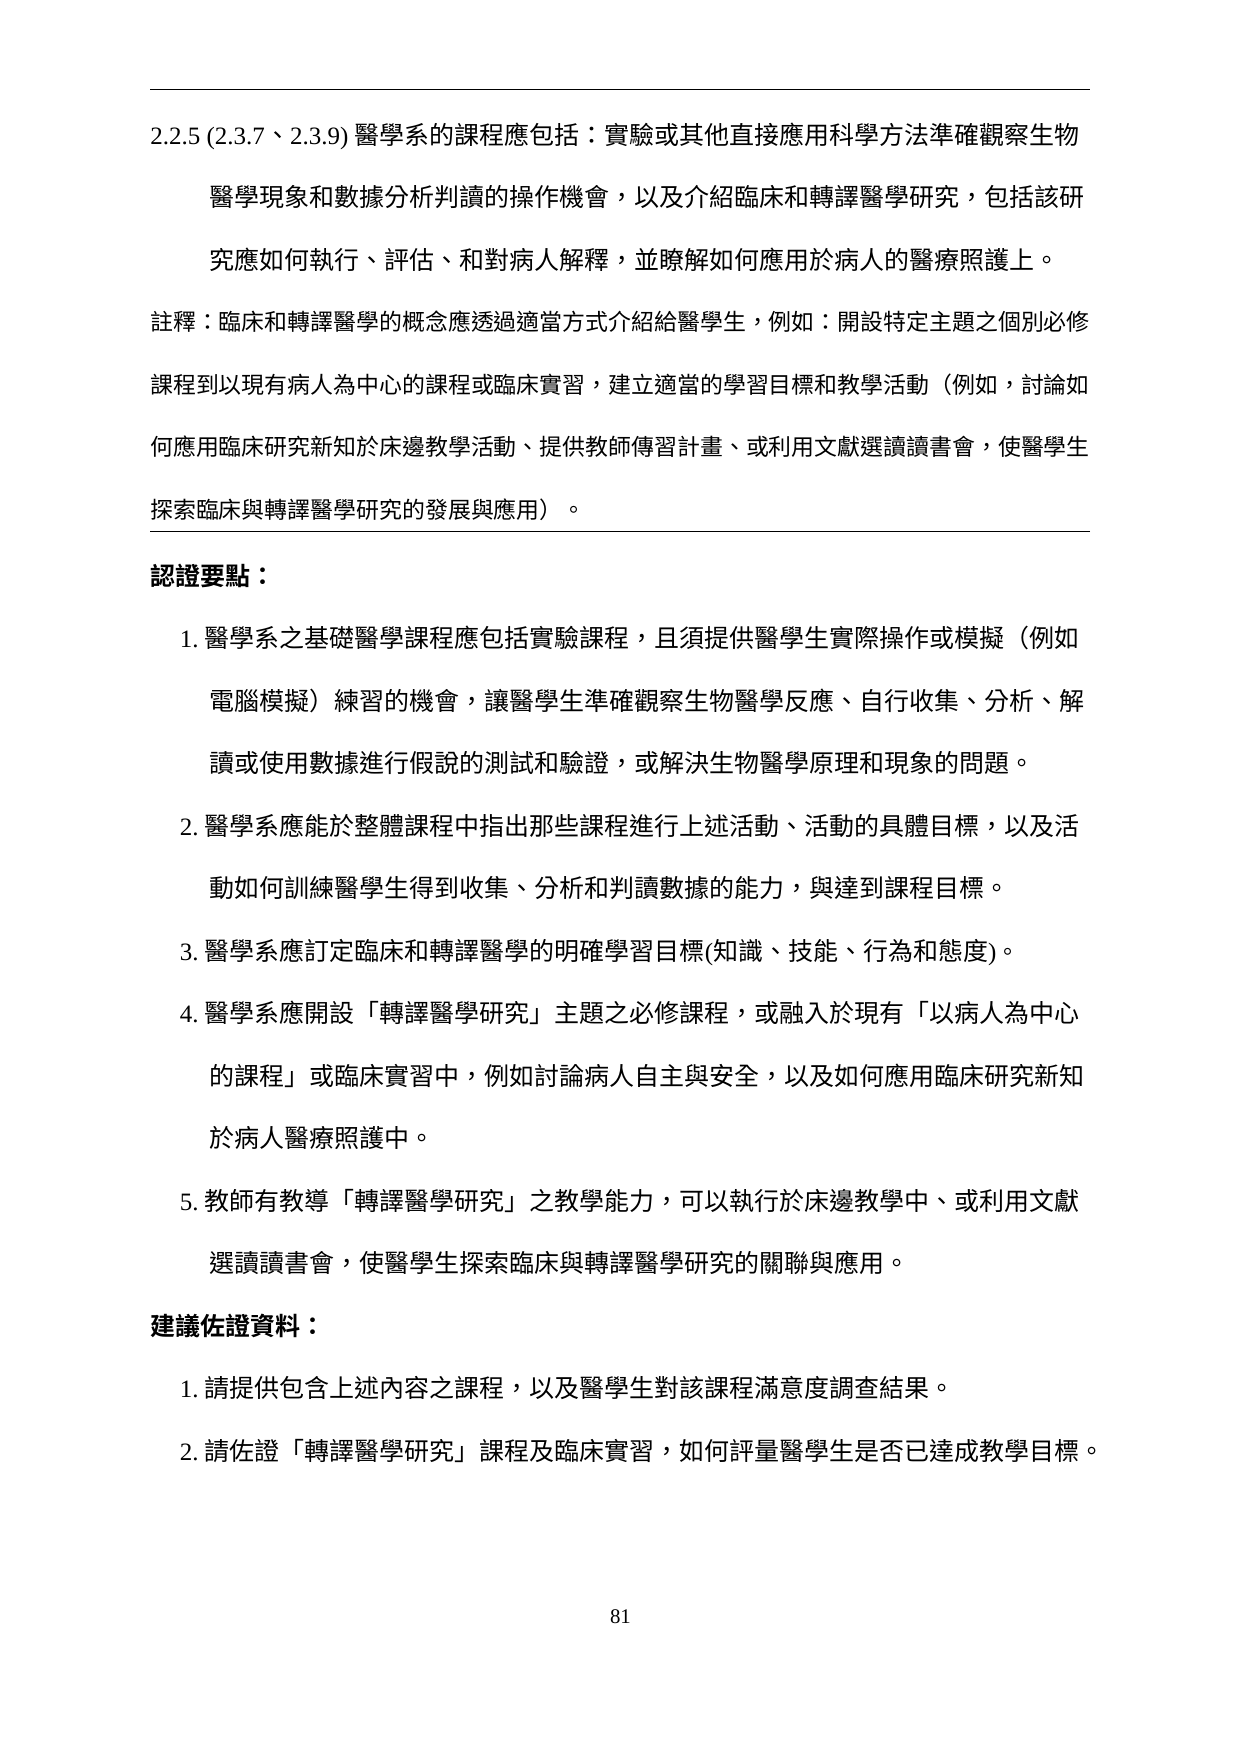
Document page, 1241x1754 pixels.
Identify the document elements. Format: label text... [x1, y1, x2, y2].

list 醫學系應開設「轉譯醫學研究」主題之必修課程，或融入於現有「以病人為中心的課程」或臨床實習中，例如討論病人自主與安全，以及如何應用臨床研究新知於病人醫療照護中。 [179, 970, 1090, 1157]
list 請佐證「轉譯醫學研究」課程及臨床實習，如何評量醫學生是否已達成教學目標。 [179, 1407, 1090, 1470]
list 醫學系應訂定臨床和轉譯醫學的明確學習目標(知識、技能、行為和態度)。 [179, 907, 1090, 970]
list 醫學系之基礎醫學課程應包括實驗課程，且須提供醫學生實際操作或模擬（例如電腦模擬）練習的機會，讓醫學生準確觀察生物醫學反應、自行收集、分析、解讀或使用數據進行假說的測試和驗證，或解決生物醫學原理和現象的問題。 [179, 595, 1090, 782]
text 2.2.5 (2.3.7、2.3.9) 醫學系的課程應包括：實驗或其他直接應用科學方法準確觀察生物醫學現象和數據分析判讀的操作機會，以及介紹臨床和轉譯醫學研究，包括該研究應如何執行、評估、和對病人解釋，並瞭解如何應用於病人的醫療照護上。 [150, 90, 1090, 279]
text 認證要點： [150, 532, 1090, 595]
text 註釋：臨床和轉譯醫學的概念應透過適當方式介紹給醫學生，例如：開設特定主題之個別必修課程到以現有病人為中心的課程或臨床實習，建立適當的學習目標和教學活動（例如，討論如何應用臨床研究新知於床邊教學活動、提供教師傳習計畫、或利用文獻選讀讀書會，使醫學生探索臨床與轉譯醫學研究的發展與應用）。 [150, 279, 1090, 531]
list 教師有教導「轉譯醫學研究」之教學能力，可以執行於床邊教學中、或利用文獻選讀讀書會，使醫學生探索臨床與轉譯醫學研究的關聯與應用。 [179, 1157, 1090, 1282]
text 建議佐證資料： [150, 1282, 1090, 1345]
list 醫學系應能於整體課程中指出那些課程進行上述活動、活動的具體目標，以及活動如何訓練醫學生得到收集、分析和判讀數據的能力，與達到課程目標。 [179, 782, 1090, 907]
list 請提供包含上述內容之課程，以及醫學生對該課程滿意度調查結果。 [179, 1345, 1090, 1407]
